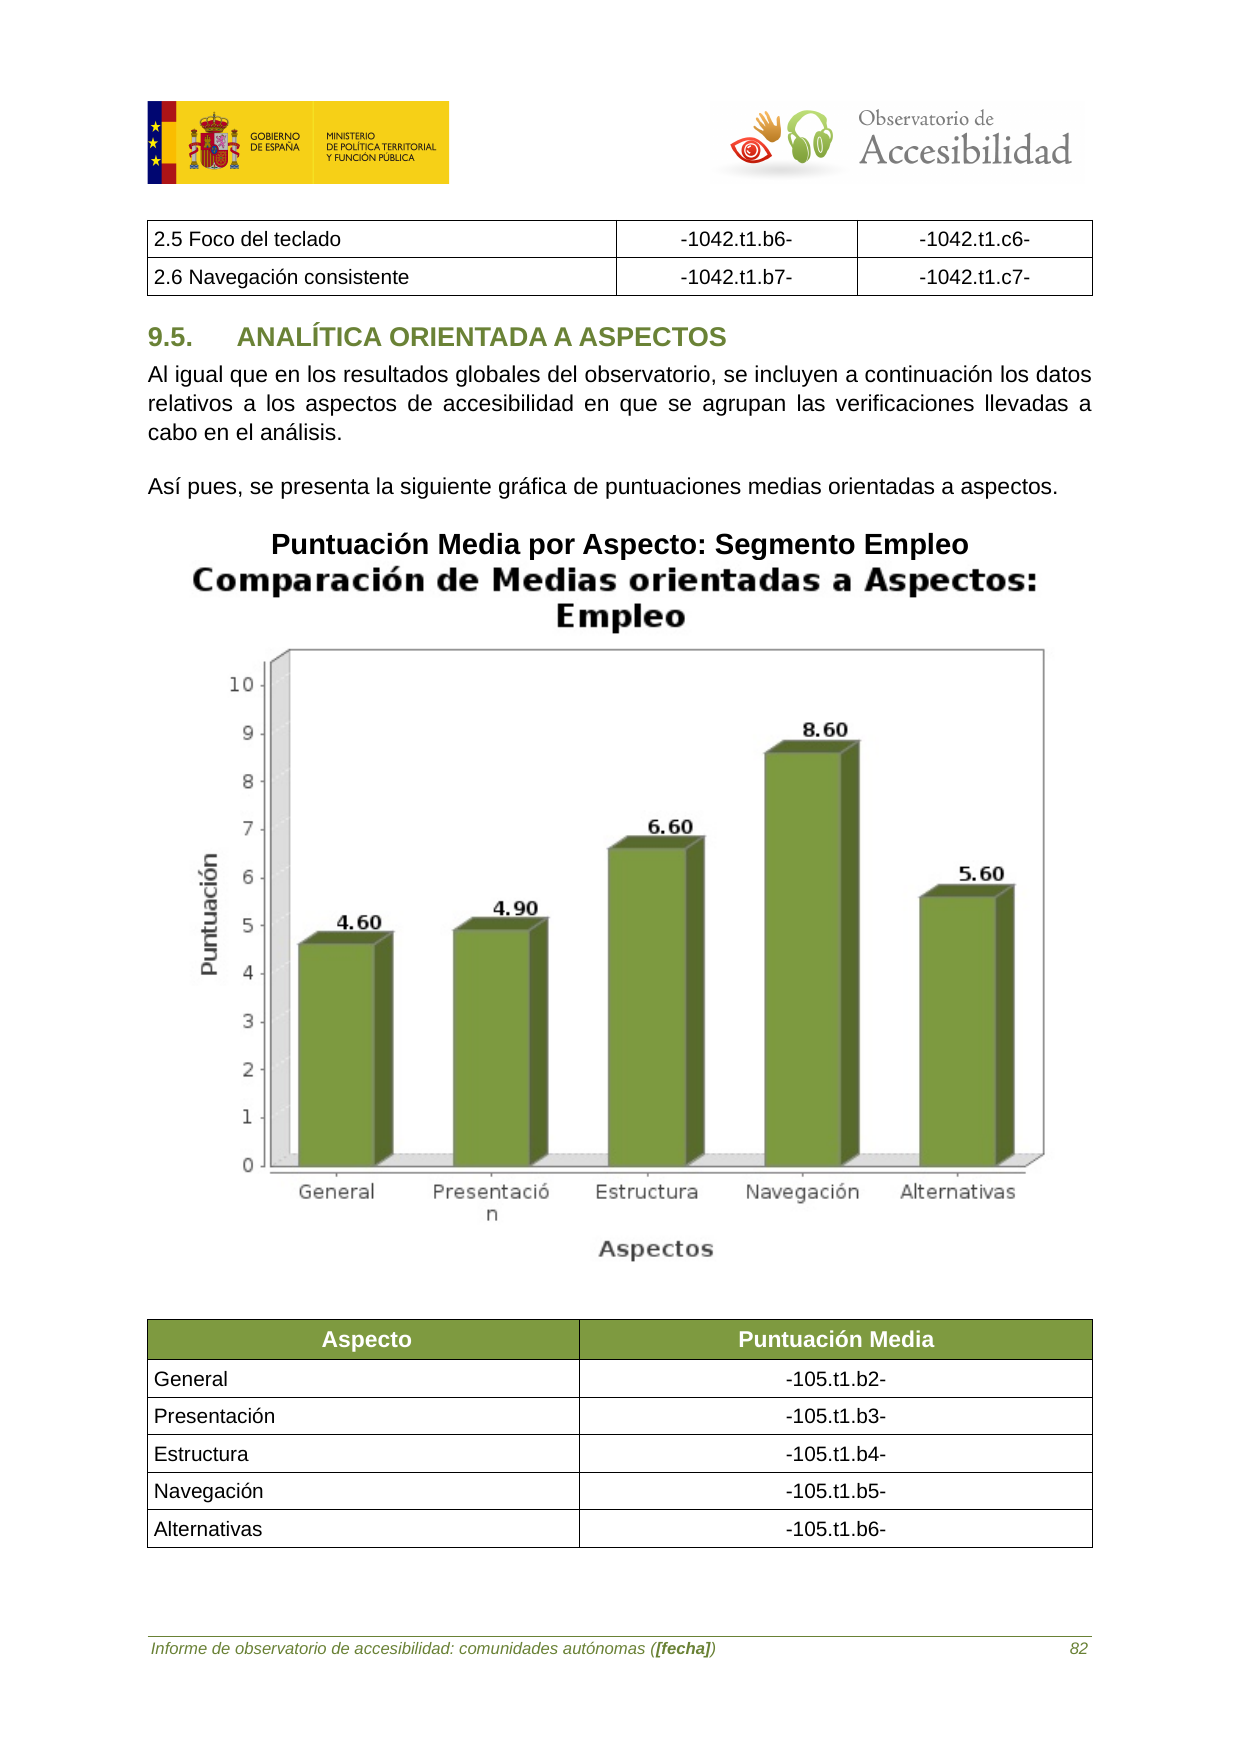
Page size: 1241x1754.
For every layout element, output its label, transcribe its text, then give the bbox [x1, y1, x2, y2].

table_cell -105.t1.b4- [580, 1435, 1092, 1472]
table_cell -1042.t1.c7- [858, 258, 1092, 295]
text Al igual que en los resultados globales del observatorio, se incluyen a continuación los datos relativos a los aspectos de accesibilidad en que se agrupan las verificaciones llevadas a cabo en el análisis. [148, 361, 1092, 446]
table_cell -105.t1.b3- [580, 1398, 1092, 1434]
table_cell Alternativas [148, 1510, 579, 1547]
table_cell Estructura [148, 1435, 579, 1472]
table_cell -1042.t1.b6- [617, 221, 857, 257]
table_cell -105.t1.b6- [580, 1510, 1092, 1547]
subtitle Analítica orientada a aspectos [148, 321, 1092, 352]
table_header Aspecto [148, 1320, 579, 1359]
table_cell Navegación [148, 1473, 579, 1509]
table_cell General [148, 1360, 579, 1397]
text Puntuación Media por Aspecto: Segmento Empleo [148, 527, 1092, 561]
table_header Puntuación Media [580, 1320, 1092, 1359]
table_cell -1042.t1.c6- [858, 221, 1092, 257]
table_cell -1042.t1.b7- [617, 258, 857, 295]
table_cell 2.5 Foco del teclado [148, 221, 616, 257]
table_cell Presentación [148, 1398, 579, 1434]
table_cell -105.t1.b5- [580, 1473, 1092, 1509]
text Así pues, se presenta la siguiente gráfica de puntuaciones medias orientadas a aspectos. [148, 473, 1092, 499]
table_cell -105.t1.b2- [580, 1360, 1092, 1397]
table_cell 2.6 Navegación consistente [148, 258, 616, 295]
picture [710, 101, 1086, 184]
picture [178, 560, 1062, 1271]
picture [147, 101, 450, 184]
